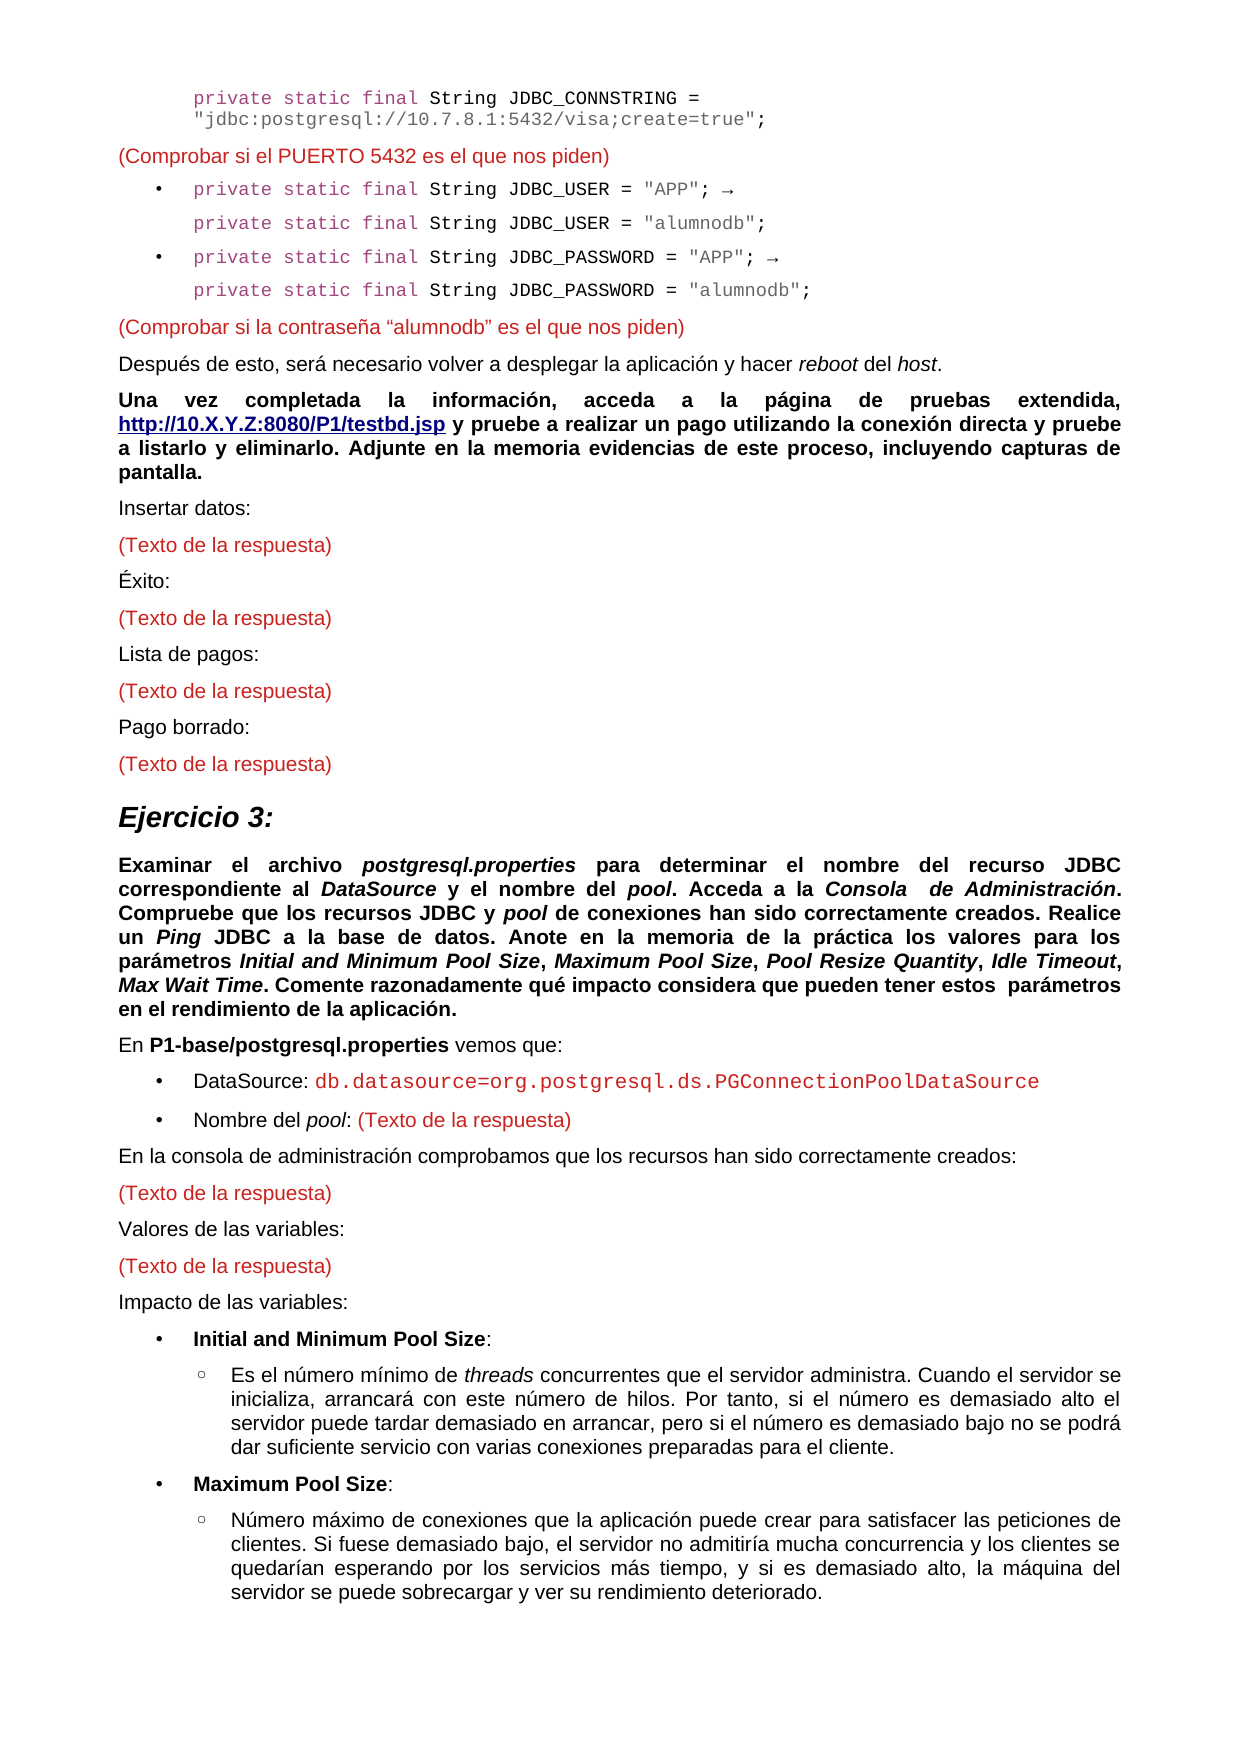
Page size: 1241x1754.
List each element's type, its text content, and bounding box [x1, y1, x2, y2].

list private static final String JDBC_PASSWORD = "APP"; → [156, 247, 1122, 269]
text Pago borrado: [118, 715, 1122, 739]
text Una vez completada la información, acceda a la página de pruebas extendida, http://10.X.Y.Z:8080/P1/testbd.jsp y pruebe a realizar un pago utilizando la conexión directa y pruebe a listarlo y eliminarlo. Adjunte en la memoria evidencias de este proceso, incluyendo capturas de pantalla. [118, 388, 1122, 484]
text Impacto de las variables: [118, 1290, 1122, 1314]
text Después de esto, será necesario volver a desplegar la aplicación y hacer reboot del host. [118, 351, 1122, 375]
text (Texto de la respuesta) [118, 751, 1122, 775]
text (Texto de la respuesta) [118, 1181, 1122, 1205]
text Insertar datos: [118, 496, 1122, 520]
text En P1-base/postgresql.properties vemos que: [118, 1033, 1122, 1057]
list Número máximo de conexiones que la aplicación puede crear para satisfacer las peticiones de clientes. Si fuese demasiado bajo, el servidor no admitiría mucha concurrencia y los clientes se quedarían esperando por los servicios más tiempo, y si es demasiado alto, la máquina del servidor se puede sobrecargar y ver su rendimiento deteriorado. [193, 1508, 1122, 1604]
text (Comprobar si la contraseña “alumnodb” es el que nos piden) [118, 315, 1122, 339]
list Maximum Pool Size: [156, 1472, 1122, 1496]
list private static final String JDBC_USER = "APP"; → [156, 180, 1122, 201]
list Initial and Minimum Pool Size: [156, 1327, 1122, 1351]
text Éxito: [118, 569, 1122, 593]
text (Texto de la respuesta) [118, 606, 1122, 629]
list private static final String JDBC_USER = "alumnodb"; [156, 214, 1122, 235]
text (Texto de la respuesta) [118, 533, 1122, 557]
text Lista de pagos: [118, 642, 1122, 666]
text En la consola de administración comprobamos que los recursos han sido correctamente creados: [118, 1144, 1122, 1168]
list private static final String JDBC_PASSWORD = "alumnodb"; [156, 281, 1122, 302]
list private static final String JDBC_CONNSTRING = "jdbc:postgresql://10.7.8.1:5432/visa;create=true"; [156, 88, 1122, 131]
text Valores de las variables: [118, 1217, 1122, 1241]
text (Texto de la respuesta) [118, 1254, 1122, 1278]
text Examinar el archivo postgresql.properties para determinar el nombre del recurso JDBC correspondiente al DataSource y el nombre del pool. Acceda a la Consola de Administración. Compruebe que los recursos JDBC y pool de conexiones han sido correctamente creados. Realice un Ping JDBC a la base de datos. Anote en la memoria de la práctica los valores para los parámetros Initial and Minimum Pool Size, Maximum Pool Size, Pool Resize Quantity, Idle Timeout, Max Wait Time. Comente razonadamente qué impacto considera que pueden tener estos parámetros en el rendimiento de la aplicación. [118, 853, 1122, 1020]
list Es el número mínimo de threads concurrentes que el servidor administra. Cuando el servidor se inicializa, arrancará con este número de hilos. Por tanto, si el número es demasiado alto el servidor puede tardar demasiado en arrancar, pero si el número es demasiado bajo no se podrá dar suficiente servicio con varias conexiones preparadas para el cliente. [193, 1363, 1122, 1459]
text (Comprobar si el PUERTO 5432 es el que nos piden) [118, 143, 1122, 167]
list DataSource: db.datasource=org.postgresql.ds.PGConnectionPoolDataSource [156, 1069, 1122, 1095]
text (Texto de la respuesta) [118, 678, 1122, 702]
subtitle Ejercicio 3: [118, 800, 1122, 834]
list Nombre del pool: (Texto de la respuesta) [156, 1108, 1122, 1132]
